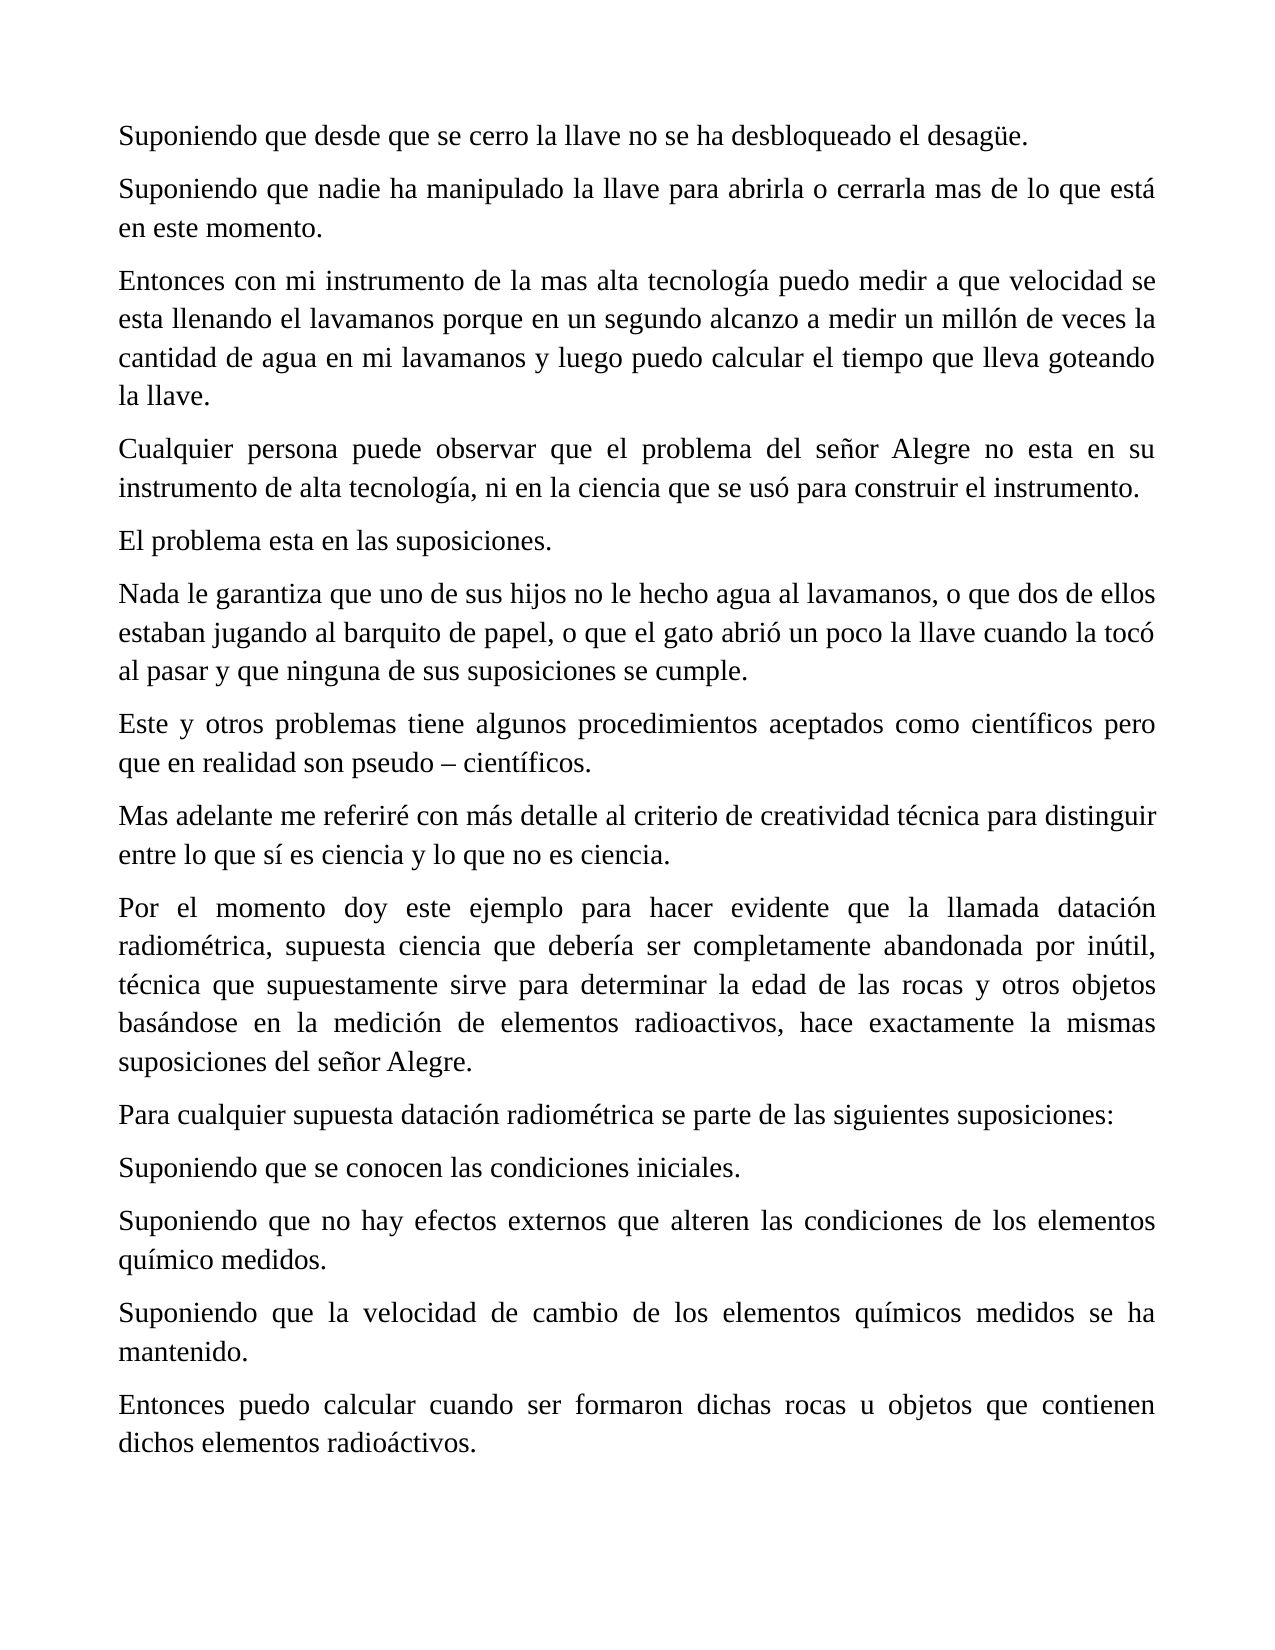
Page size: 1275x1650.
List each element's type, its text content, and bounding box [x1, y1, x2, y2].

text Cualquier persona puede observar que el problema del señor Alegre no esta en su instrumento de alta tecnología, ni en la ciencia que se usó para construir el instrumento. [118, 432, 1157, 504]
text Suponiendo que se conocen las condiciones iniciales. [118, 1150, 1157, 1184]
text Entonces puedo calcular cuando ser formaron dichas rocas u objetos que contienen dichos elementos radioáctivos. [118, 1387, 1157, 1459]
text Suponiendo que desde que se cerro la llave no se ha desbloqueado el desagüe. [118, 118, 1157, 152]
text Para cualquier supuesta datación radiométrica se parte de las siguientes suposiciones: [118, 1097, 1157, 1131]
text El problema esta en las suposiciones. [118, 523, 1157, 557]
text Suponiendo que la velocidad de cambio de los elementos químicos medidos se ha mantenido. [118, 1295, 1157, 1367]
text Por el momento doy este ejemplo para hacer evidente que la llamada datación radiométrica, supuesta ciencia que debería ser completamente abandonada por inútil, técnica que supuestamente sirve para determinar la edad de las rocas y otros objetos basándose en la medición de elementos radioactivos, hace exactamente la mismas suposiciones del señor Alegre. [118, 890, 1157, 1078]
text Entonces con mi instrumento de la mas alta tecnología puedo medir a que velocidad se esta llenando el lavamanos porque en un segundo alcanzo a medir un millón de veces la cantidad de agua en mi lavamanos y luego puedo calcular el tiempo que lleva goteando la llave. [118, 263, 1157, 412]
text Suponiendo que no hay efectos externos que alteren las condiciones de los elementos químico medidos. [118, 1203, 1157, 1276]
text Mas adelante me referiré con más detalle al criterio de creatividad técnica para distinguir entre lo que sí es ciencia y lo que no es ciencia. [118, 798, 1157, 870]
text Nada le garantiza que uno de sus hijos no le hecho agua al lavamanos, o que dos de ellos estaban jugando al barquito de papel, o que el gato abrió un poco la llave cuando la tocó al pasar y que ninguna de sus suposiciones se cumple. [118, 576, 1157, 687]
text Suponiendo que nadie ha manipulado la llave para abrirla o cerrarla mas de lo que está en este momento. [118, 171, 1157, 243]
text Este y otros problemas tiene algunos procedimientos aceptados como científicos pero que en realidad son pseudo – científicos. [118, 707, 1157, 779]
